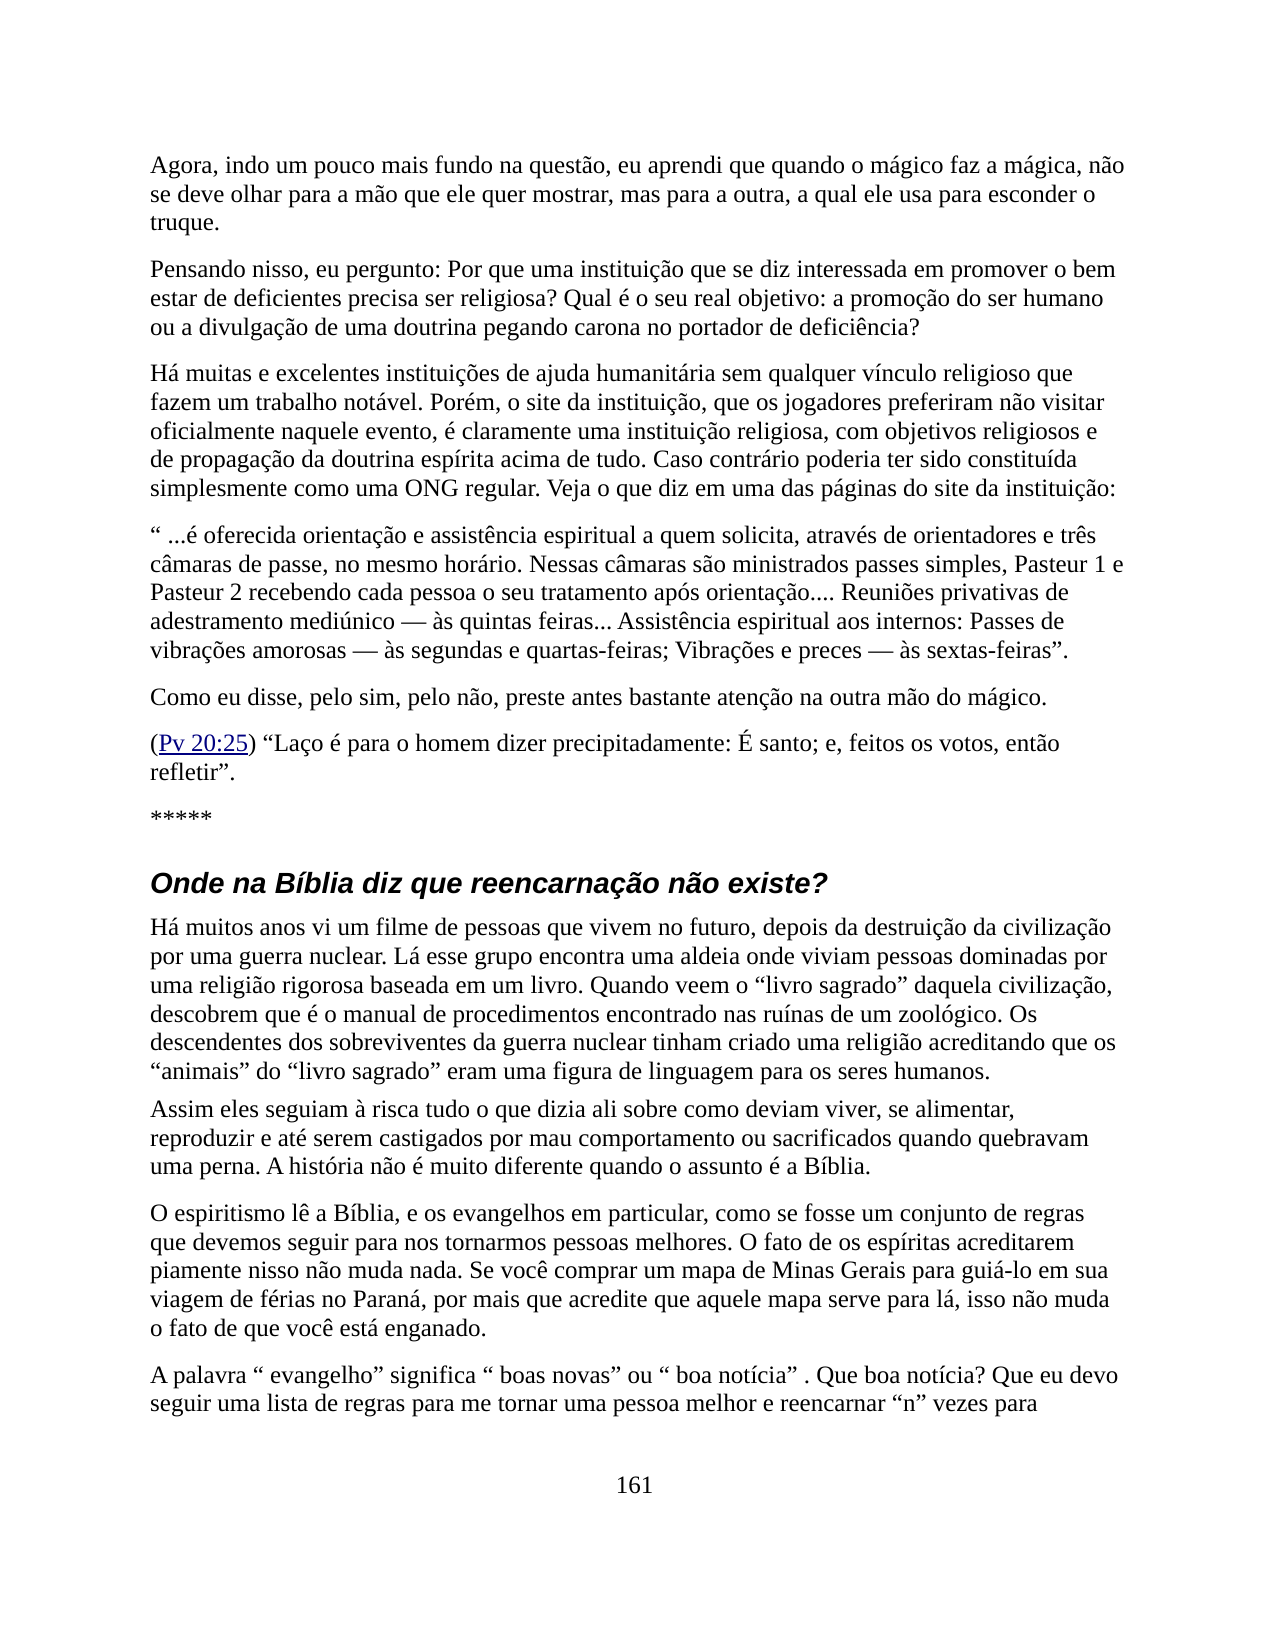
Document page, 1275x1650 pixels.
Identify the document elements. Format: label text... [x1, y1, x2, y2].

text A palavra “ evangelho” significa “ boas novas” ou “ boa notícia” . Que boa notícia? Que eu devo seguir uma lista de regras para me tornar uma pessoa melhor e reencarnar “n” vezes para [150, 1360, 1125, 1417]
text “ ...é oferecida orientação e assistência espiritual a quem solicita, através de orientadores e três câmaras de passe, no mesmo horário. Nessas câmaras são ministrados passes simples, Pasteur 1 e Pasteur 2 recebendo cada pessoa o seu tratamento após orientação.... Reuniões privativas de adestramento mediúnico — às quintas feiras... Assistência espiritual aos internos: Passes de vibrações amorosas — às segundas e quartas-feiras; Vibrações e preces — às sextas-feiras”. [150, 520, 1125, 664]
subtitle Onde na Bíblia diz que reencarnação não existe? [150, 866, 1125, 900]
text Agora, indo um pouco mais fundo na questão, eu aprendi que quando o mágico faz a mágica, não se deve olhar para a mão que ele quer mostrar, mas para a outra, a qual ele usa para esconder o truque. [150, 150, 1125, 236]
text O espiritismo lê a Bíblia, e os evangelhos em particular, como se fosse um conjunto de regras que devemos seguir para nos tornarmos pessoas melhores. O fato de os espíritas acreditarem piamente nisso não muda nada. Se você comprar um mapa de Minas Gerais para guiá-lo em sua viagem de férias no Paraná, por mais que acredite que aquele mapa serve para lá, isso não muda o fato de que você está enganado. [150, 1198, 1125, 1342]
text ***** [150, 804, 1125, 832]
text Há muitos anos vi um filme de pessoas que vivem no futuro, depois da destruição da civilização por uma guerra nuclear. Lá esse grupo encontra uma aldeia onde viviam pessoas dominadas por uma religião rigorosa baseada em um livro. Quando veem o “livro sagrado” daquela civilização, descobrem que é o manual de procedimentos encontrado nas ruínas de um zoológico. Os descendentes dos sobreviventes da guerra nuclear tinham criado uma religião acreditando que os “animais” do “livro sagrado” eram uma figura de linguagem para os seres humanos. [150, 912, 1125, 1085]
text Como eu disse, pelo sim, pelo não, preste antes bastante atenção na outra mão do mágico. [150, 682, 1125, 710]
text Pensando nisso, eu pergunto: Por que uma instituição que se diz interessada em promover o bem estar de deficientes precisa ser religiosa? Qual é o seu real objetivo: a promoção do ser humano ou a divulgação de uma doutrina pegando carona no portador de deficiência? [150, 254, 1125, 340]
text Assim eles seguiam à risca tudo o que dizia ali sobre como deviam viver, se alimentar, reproduzir e até serem castigados por mau comportamento ou sacrificados quando quebravam uma perna. A história não é muito diferente quando o assunto é a Bíblia. [150, 1094, 1125, 1180]
text (Pv 20:25) “Laço é para o homem dizer precipitadamente: É santo; e, feitos os votos, então refletir”. [150, 728, 1125, 786]
text Há muitas e excelentes instituições de ajuda humanitária sem qualquer vínculo religioso que fazem um trabalho notável. Porém, o site da instituição, que os jogadores preferiram não visitar oficialmente naquele evento, é claramente uma instituição religiosa, com objetivos religiosos e de propagação da doutrina espírita acima de tudo. Caso contrário poderia ter sido constituída simplesmente como uma ONG regular. Veja o que diz em uma das páginas do site da instituição: [150, 358, 1125, 502]
